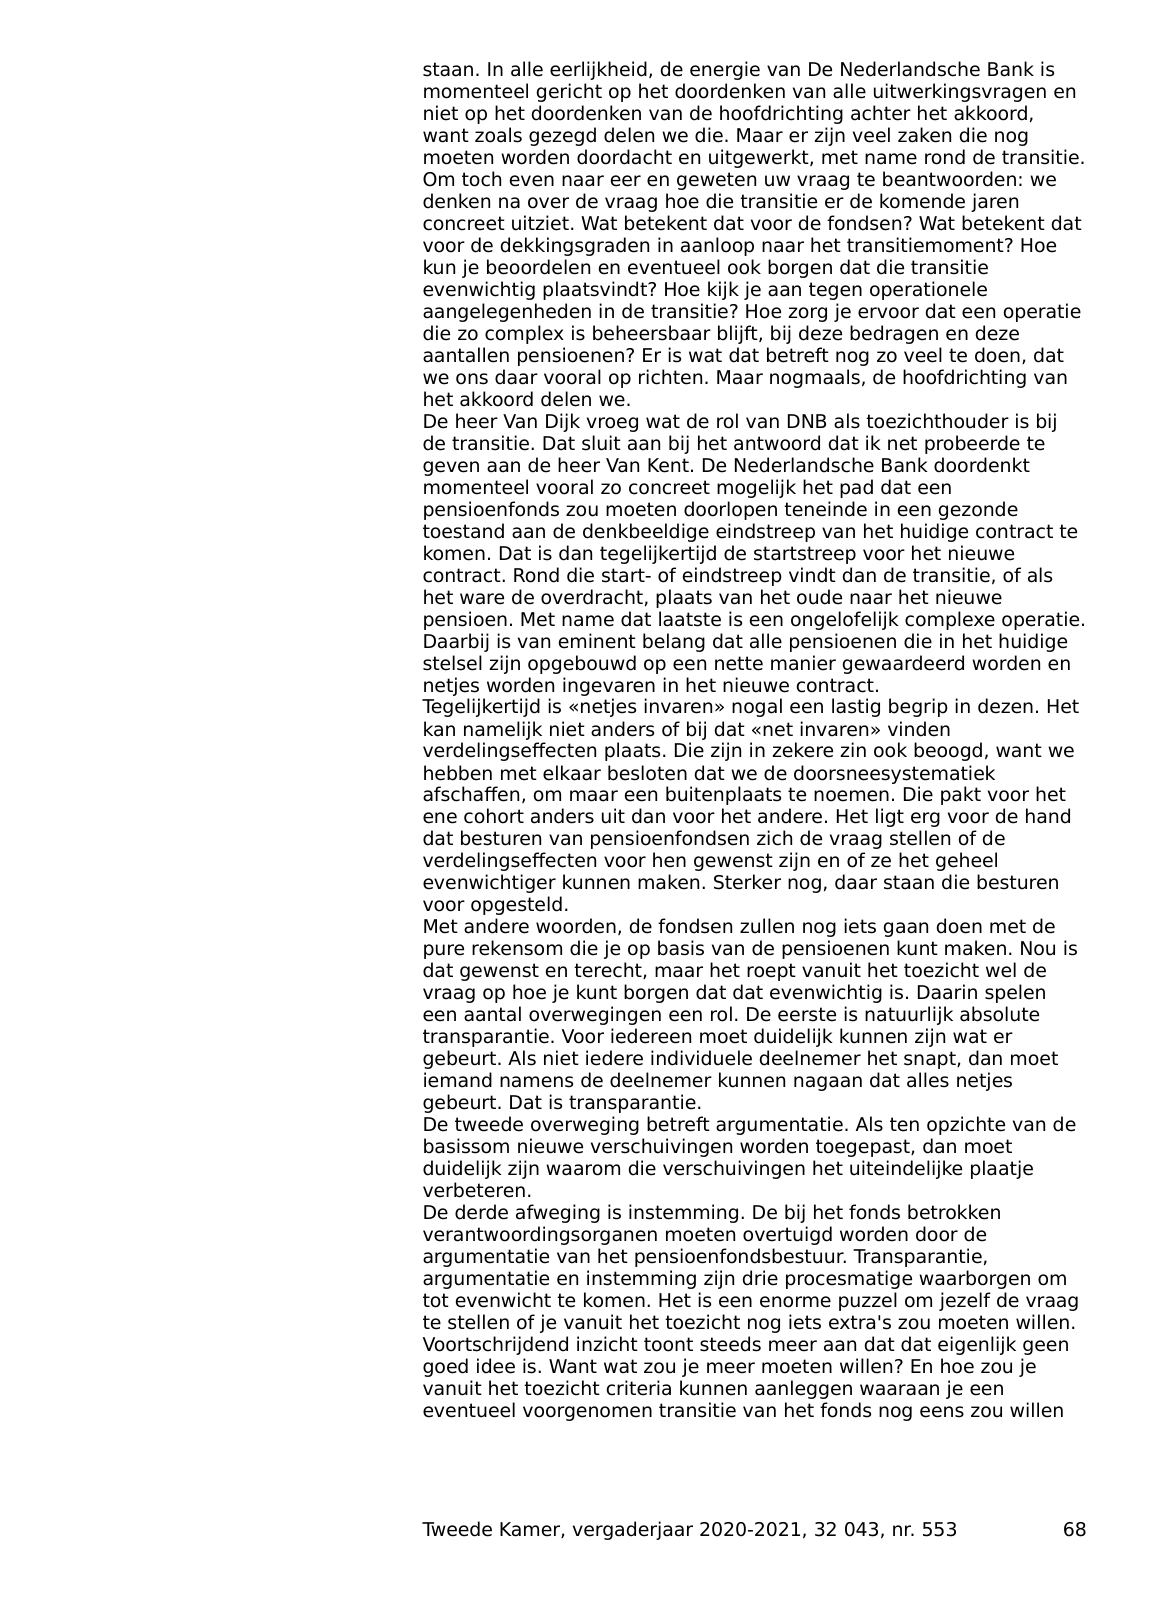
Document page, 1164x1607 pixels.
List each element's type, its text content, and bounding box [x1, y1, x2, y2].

text De derde afweging is instemming. De bij het fonds betrokken verantwoordingsorganen moeten overtuigd worden door de argumentatie van het pensioenfondsbestuur. Transparantie, argumentatie en instemming zijn drie procesmatige waarborgen om tot evenwicht te komen. Het is een enorme puzzel om jezelf de vraag te stellen of je vanuit het toezicht nog iets extra's zou moeten willen. Voortschrijdend inzicht toont steeds meer aan dat dat eigenlijk geen goed idee is. Want wat zou je meer moeten willen? En hoe zou je vanuit het toezicht criteria kunnen aanleggen waaraan je een eventueel voorgenomen transitie van het fonds nog eens zou willen [422, 1202, 1087, 1422]
text De heer Van Dijk vroeg wat de rol van DNB als toezichthouder is bij de transitie. Dat sluit aan bij het antwoord dat ik net probeerde te geven aan de heer Van Kent. De Nederlandsche Bank doordenkt momenteel vooral zo concreet mogelijk het pad dat een pensioenfonds zou moeten doorlopen teneinde in een gezonde toestand aan de denkbeeldige eindstreep van het huidige contract te komen. Dat is dan tegelijkertijd de startstreep voor het nieuwe contract. Rond die start- of eindstreep vindt dan de transitie, of als het ware de overdracht, plaats van het oude naar het nieuwe pensioen. Met name dat laatste is een ongelofelijk complexe operatie. Daarbij is van eminent belang dat alle pensioenen die in het huidige stelsel zijn opgebouwd op een nette manier gewaardeerd worden en netjes worden ingevaren in het nieuwe contract. [422, 411, 1087, 696]
text Om toch even naar eer en geweten uw vraag te beantwoorden: we denken na over de vraag hoe die transitie er de komende jaren concreet uitziet. Wat betekent dat voor de fondsen? Wat betekent dat voor de dekkingsgraden in aanloop naar het transitiemoment? Hoe kun je beoordelen en eventueel ook borgen dat die transitie evenwichtig plaatsvindt? Hoe kijk je aan tegen operationele aangelegenheden in de transitie? Hoe zorg je ervoor dat een operatie die zo complex is beheersbaar blijft, bij deze bedragen en deze aantallen pensioenen? Er is wat dat betreft nog zo veel te doen, dat we ons daar vooral op richten. Maar nogmaals, de hoofdrichting van het akkoord delen we. [422, 169, 1087, 411]
text Tegelijkertijd is «netjes invaren» nogal een lastig begrip in dezen. Het kan namelijk niet anders of bij dat «net invaren» vinden verdelingseffecten plaats. Die zijn in zekere zin ook beoogd, want we hebben met elkaar besloten dat we de doorsneesystematiek afschaffen, om maar een buitenplaats te noemen. Die pakt voor het ene cohort anders uit dan voor het andere. Het ligt erg voor de hand dat besturen van pensioenfondsen zich de vraag stellen of de verdelingseffecten voor hen gewenst zijn en of ze het geheel evenwichtiger kunnen maken. Sterker nog, daar staan die besturen voor opgesteld. [422, 696, 1087, 916]
text staan. In alle eerlijkheid, de energie van De Nederlandsche Bank is momenteel gericht op het doordenken van alle uitwerkingsvragen en niet op het doordenken van de hoofdrichting achter het akkoord, want zoals gezegd delen we die. Maar er zijn veel zaken die nog moeten worden doordacht en uitgewerkt, met name rond de transitie. [422, 59, 1087, 169]
text De tweede overweging betreft argumentatie. Als ten opzichte van de basissom nieuwe verschuivingen worden toegepast, dan moet duidelijk zijn waarom die verschuivingen het uiteindelijke plaatje verbeteren. [422, 1114, 1087, 1202]
text Met andere woorden, de fondsen zullen nog iets gaan doen met de pure rekensom die je op basis van de pensioenen kunt maken. Nou is dat gewenst en terecht, maar het roept vanuit het toezicht wel de vraag op hoe je kunt borgen dat dat evenwichtig is. Daarin spelen een aantal overwegingen een rol. De eerste is natuurlijk absolute transparantie. Voor iedereen moet duidelijk kunnen zijn wat er gebeurt. Als niet iedere individuele deelnemer het snapt, dan moet iemand namens de deelnemer kunnen nagaan dat alles netjes gebeurt. Dat is transparantie. [422, 916, 1087, 1114]
